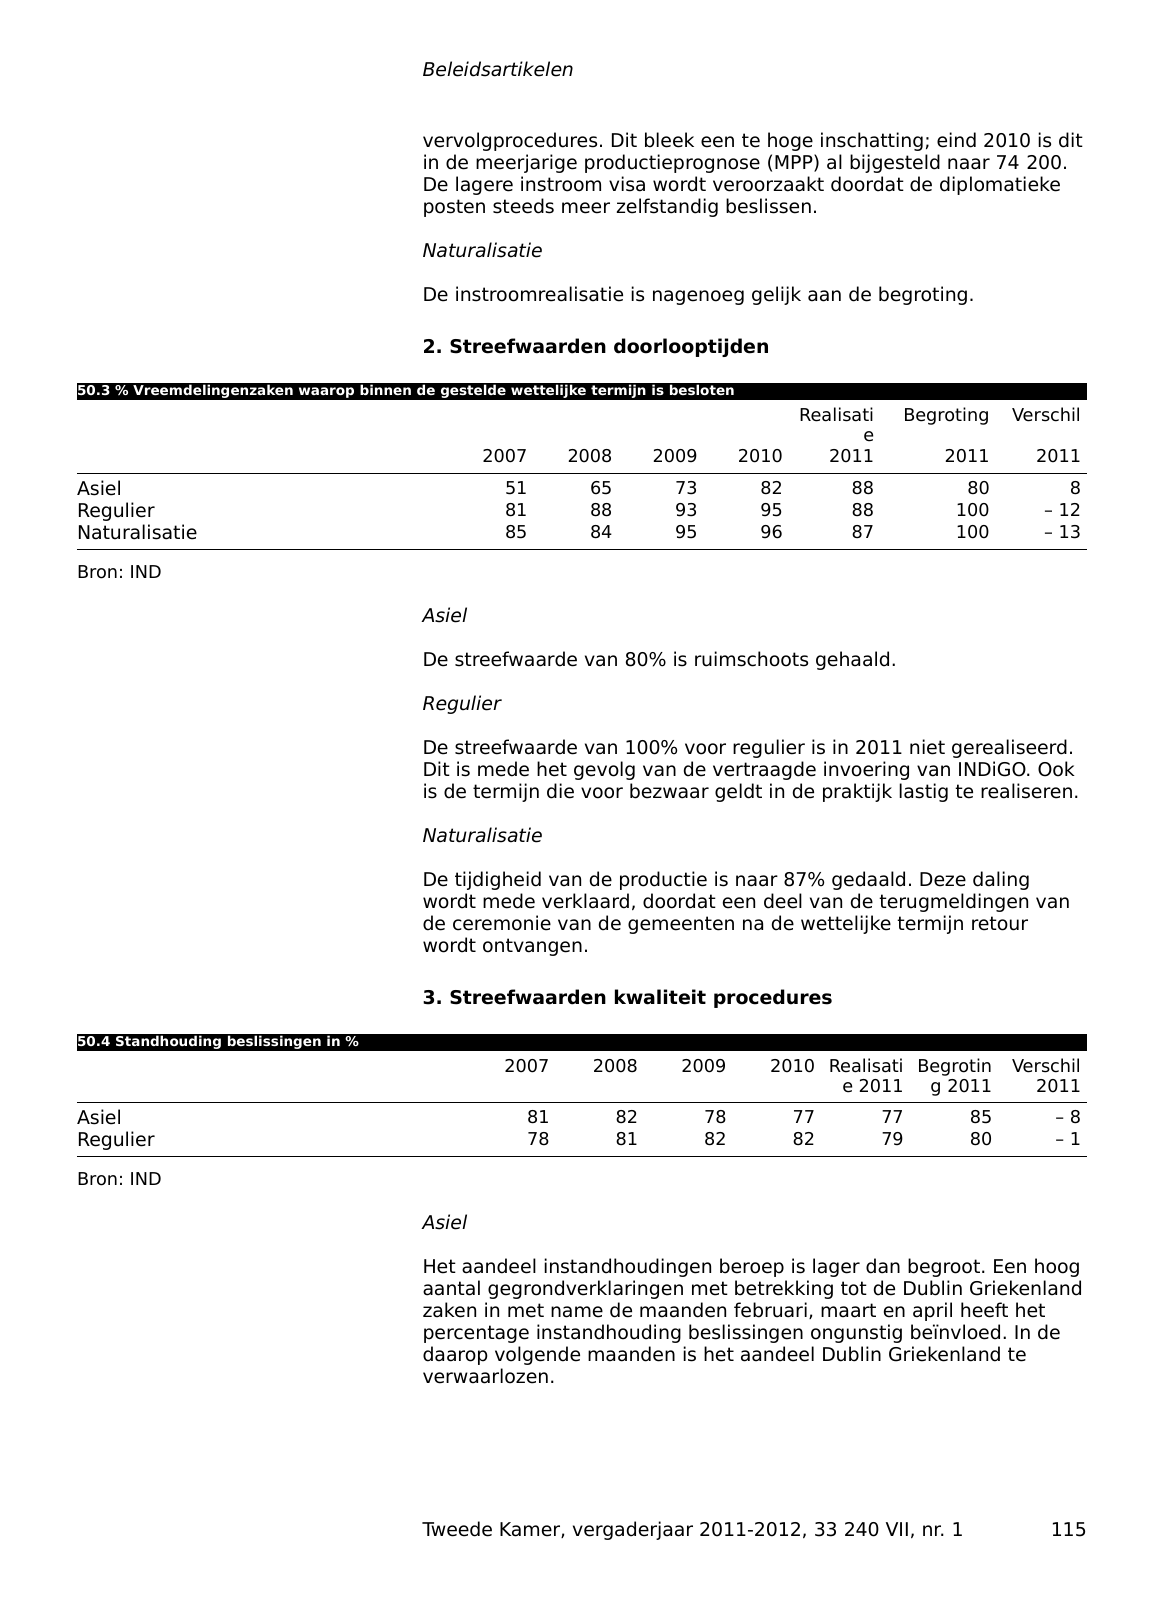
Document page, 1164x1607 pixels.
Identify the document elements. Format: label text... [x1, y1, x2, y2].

table_cell 73 [618, 474, 703, 500]
table_cell Naturalisatie [77, 522, 448, 549]
table_cell 84 [533, 522, 618, 549]
table_cell 87 [789, 522, 880, 549]
text De instroomrealisatie is nagenoeg gelijk aan de begroting. [422, 284, 1087, 306]
table_cell 2011 [789, 446, 880, 472]
table_cell 88 [533, 500, 618, 522]
table_cell 81 [466, 1103, 555, 1129]
table_cell 81 [448, 500, 533, 522]
table_cell 2008 [555, 1051, 644, 1102]
subtitle 3. Streefwaarden kwaliteit procedures [422, 987, 1087, 1009]
table_cell 82 [732, 1129, 821, 1156]
table_cell 82 [703, 474, 788, 500]
table_cell 2009 [618, 446, 703, 472]
table_cell 88 [789, 500, 880, 522]
table_cell Verschil 2011 [998, 1051, 1087, 1102]
table_cell 88 [789, 474, 880, 500]
table_cell 85 [448, 522, 533, 549]
table_cell 96 [703, 522, 788, 549]
table_cell 78 [466, 1129, 555, 1156]
table_cell 82 [644, 1129, 732, 1156]
subtitle Asiel [422, 1212, 1087, 1233]
table_cell 2011 [995, 446, 1087, 472]
text vervolgprocedures. Dit bleek een te hoge inschatting; eind 2010 is dit in de meerjarige productieprognose (MPP) al bijgesteld naar 74 200. De lagere instroom visa wordt veroorzaakt doordat de diplomatieke posten steeds meer zelfstandig beslissen. [422, 130, 1087, 218]
table_cell Asiel [77, 474, 448, 500]
table_cell 100 [880, 500, 995, 522]
table_cell [533, 400, 618, 446]
text De streefwaarde van 100% voor regulier is in 2011 niet gerealiseerd. Dit is mede het gevolg van de vertraagde invoering van INDiGO. Ook is de termijn die voor bezwaar geldt in de praktijk lastig te realiseren. [422, 737, 1087, 803]
table_cell Asiel [77, 1103, 466, 1129]
table_cell 77 [732, 1103, 821, 1129]
table_cell Regulier [77, 1129, 466, 1156]
table_header 50.3 % Vreemdelingenzaken waarop binnen de gestelde wettelijke termijn is besloten [77, 383, 1087, 399]
table_cell 100 [880, 522, 995, 549]
table_header 50.4 Standhouding beslissingen in % [77, 1034, 1087, 1050]
table_cell 77 [821, 1103, 909, 1129]
table_cell – 8 [998, 1103, 1087, 1129]
table_cell Begroting 2011 [909, 1051, 998, 1102]
table_cell [77, 400, 448, 446]
table_cell 82 [555, 1103, 644, 1129]
table_cell Bron: IND [77, 550, 1087, 582]
table_cell [703, 400, 788, 446]
table_cell 93 [618, 500, 703, 522]
table_cell – 1 [998, 1129, 1087, 1156]
table_cell 80 [880, 474, 995, 500]
table_cell [618, 400, 703, 446]
table_cell 2011 [880, 446, 995, 472]
table_cell Realisatie [789, 400, 880, 446]
table_cell – 13 [995, 522, 1087, 549]
table_cell 2010 [703, 446, 788, 472]
table_cell 2009 [644, 1051, 732, 1102]
table_cell 85 [909, 1103, 998, 1129]
table_cell Realisatie 2011 [821, 1051, 909, 1102]
table_cell 2007 [466, 1051, 555, 1102]
table_cell Begroting [880, 400, 995, 446]
text De streefwaarde van 80% is ruimschoots gehaald. [422, 649, 1087, 671]
table_cell 78 [644, 1103, 732, 1129]
table_cell Regulier [77, 500, 448, 522]
subtitle Regulier [422, 693, 1087, 715]
subtitle 2. Streefwaarden doorlooptijden [422, 336, 1087, 358]
table_cell 81 [555, 1129, 644, 1156]
table_cell 65 [533, 474, 618, 500]
table_cell Bron: IND [77, 1157, 1087, 1189]
table_cell 2008 [533, 446, 618, 472]
text De tijdigheid van de productie is naar 87% gedaald. Deze daling wordt mede verklaard, doordat een deel van de terugmeldingen van de ceremonie van de gemeenten na de wettelijke termijn retour wordt ontvangen. [422, 869, 1087, 957]
table_cell 80 [909, 1129, 998, 1156]
table_cell 2007 [448, 446, 533, 472]
table_cell [448, 400, 533, 446]
table_cell 51 [448, 474, 533, 500]
table_cell 2010 [732, 1051, 821, 1102]
table_cell 79 [821, 1129, 909, 1156]
table_cell 95 [703, 500, 788, 522]
table_cell 8 [995, 474, 1087, 500]
table_cell [77, 446, 448, 472]
text Het aandeel instandhoudingen beroep is lager dan begroot. Een hoog aantal gegrondverklaringen met betrekking tot de Dublin Griekenland zaken in met name de maanden februari, maart en april heeft het percentage instandhouding beslissingen ongunstig beïnvloed. In de daarop volgende maanden is het aandeel Dublin Griekenland te verwaarlozen. [422, 1256, 1087, 1388]
subtitle Asiel [422, 604, 1087, 626]
table_cell Verschil [995, 400, 1087, 446]
table_cell [77, 1051, 466, 1102]
subtitle Naturalisatie [422, 240, 1087, 262]
table_cell 95 [618, 522, 703, 549]
subtitle Naturalisatie [422, 825, 1087, 847]
table_cell – 12 [995, 500, 1087, 522]
